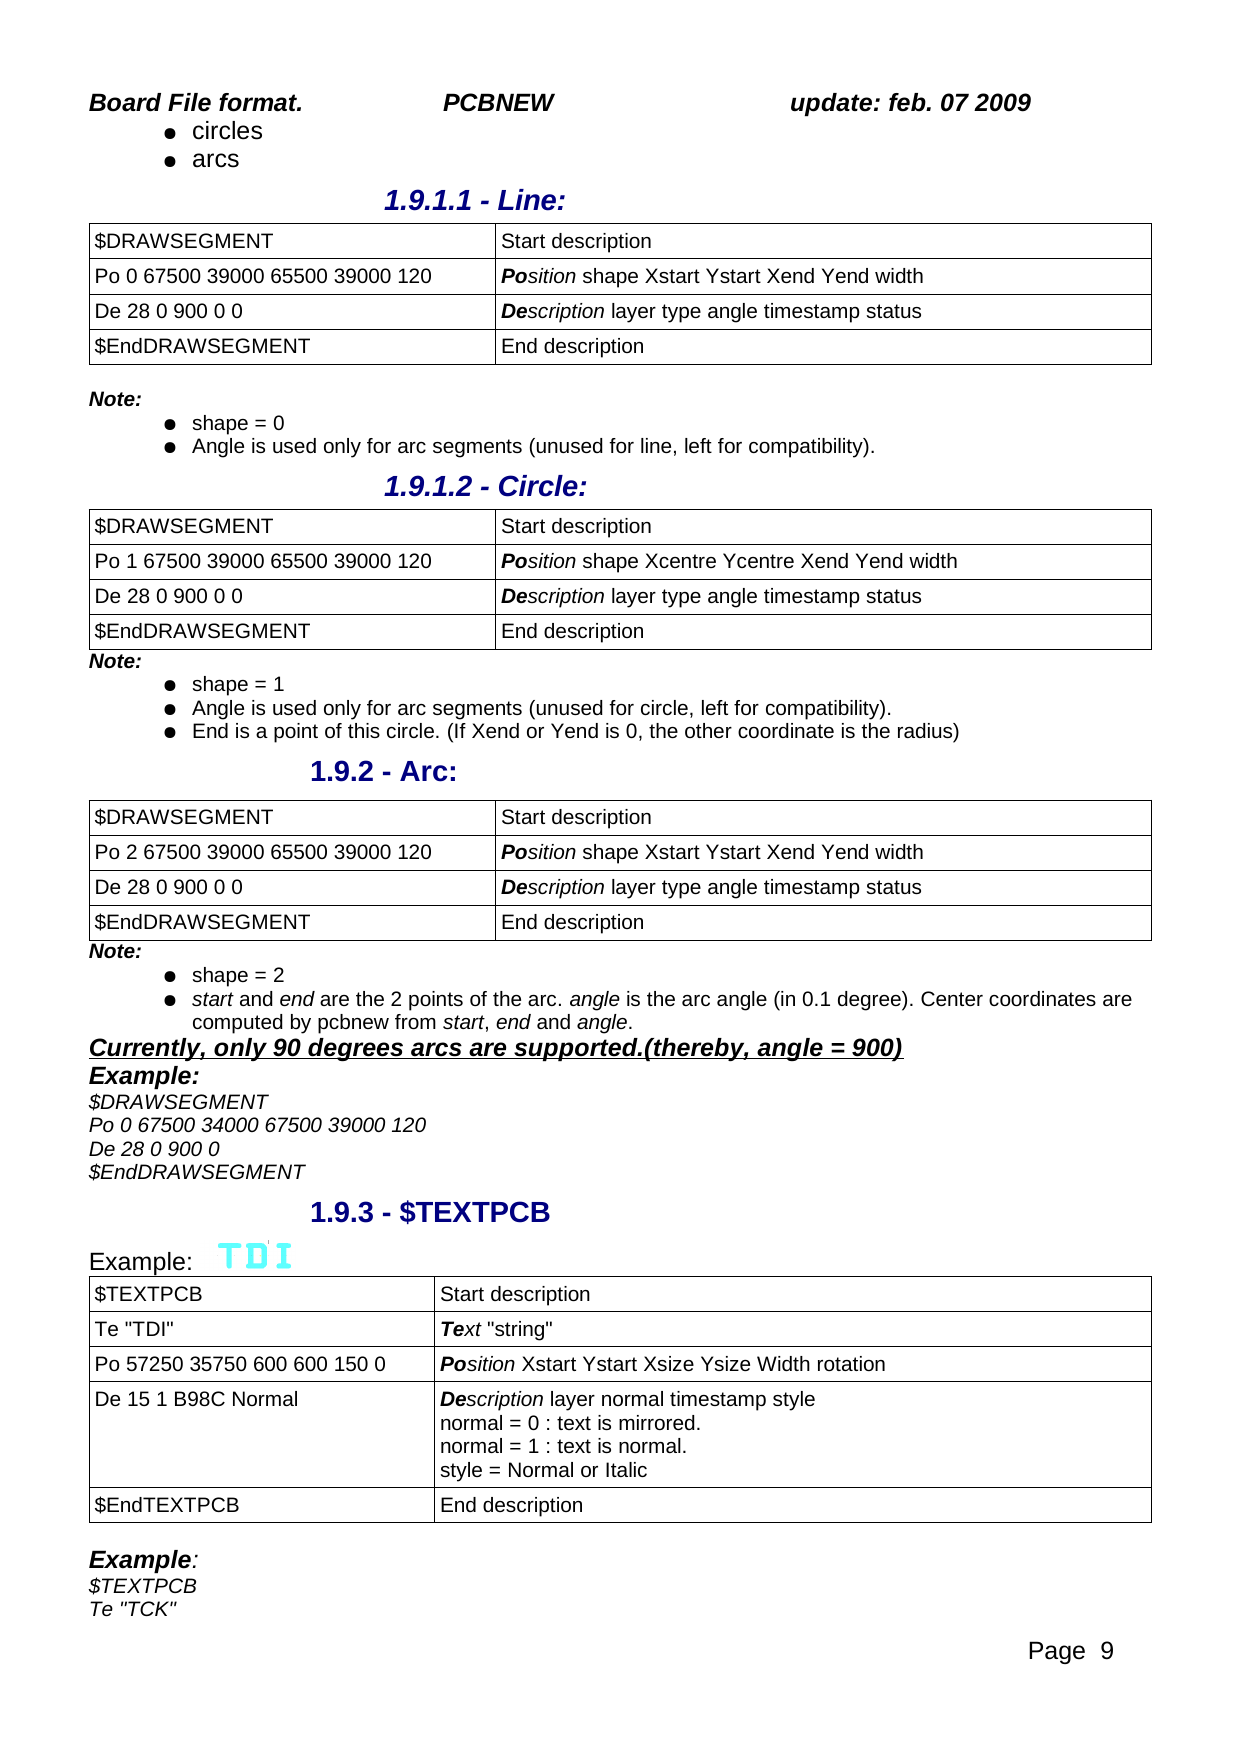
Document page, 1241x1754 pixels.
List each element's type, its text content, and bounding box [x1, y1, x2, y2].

table_cell End description [496, 330, 1151, 364]
subtitle Arc: [236, 755, 1152, 788]
list shape = 2 [162, 963, 1152, 987]
table_header $TEXTPCB [90, 1277, 434, 1311]
text $EndDRAWSEGMENT [88, 1161, 1152, 1184]
list End is a point of this circle. (If Xend or Yend is 0, the other coordinate is the radius) [162, 720, 1152, 743]
table_header $DRAWSEGMENT [90, 224, 495, 258]
table_header Start description [496, 224, 1151, 258]
table_cell Te "TDI" [90, 1312, 434, 1346]
list circles [162, 117, 1152, 144]
table_cell Po 0 67500 39000 65500 39000 120 [90, 259, 495, 294]
table_cell Description layer type angle timestamp status [496, 295, 1151, 329]
text Example: [88, 1546, 1152, 1574]
table_cell Description layer type angle timestamp status [496, 871, 1151, 905]
text Note: [88, 387, 1152, 411]
table_cell Position shape Xstart Ystart Xend Yend width [496, 259, 1151, 294]
table_cell Position shape Xstart Ystart Xend Yend width [496, 836, 1151, 870]
list shape = 1 [162, 673, 1152, 696]
list shape = 0 [162, 411, 1152, 434]
text De 28 0 900 0 [88, 1137, 1152, 1161]
table_cell Po 2 67500 39000 65500 39000 120 [90, 836, 495, 870]
table_cell End description [496, 906, 1151, 940]
text Te "TCK" [88, 1598, 1152, 1621]
table_cell Position shape Xcentre Ycentre Xend Yend width [496, 545, 1151, 579]
list start and end are the 2 points of the arc. angle is the arc angle (in 0.1 degree). Center coordinates are computed by pcbnew from start, end and angle. [162, 987, 1152, 1034]
table_cell $EndTEXTPCB [90, 1488, 434, 1522]
table_cell De 28 0 900 0 0 [90, 871, 495, 905]
text Example: [88, 1240, 1152, 1276]
text Note: [88, 940, 1152, 963]
subtitle Line: [384, 184, 1152, 217]
list arcs [162, 144, 1152, 173]
subtitle $TEXTPCB [236, 1196, 1152, 1229]
list Angle is used only for arc segments (unused for line, left for compatibility). [162, 434, 1152, 458]
table_cell $EndDRAWSEGMENT [90, 615, 495, 649]
table_cell De 28 0 900 0 0 [90, 295, 495, 329]
table_header $DRAWSEGMENT [90, 801, 495, 835]
text Po 0 67500 34000 67500 39000 120 [88, 1114, 1152, 1137]
text Example: [88, 1062, 1152, 1090]
table_header Start description [496, 510, 1151, 544]
text Note: [88, 649, 1152, 673]
table_cell Po 57250 35750 600 600 150 0 [90, 1347, 434, 1381]
table_cell Description layer type angle timestamp status [496, 580, 1151, 614]
list Angle is used only for arc segments (unused for circle, left for compatibility). [162, 696, 1152, 720]
table_cell De 28 0 900 0 0 [90, 580, 495, 614]
table_cell End description [435, 1488, 1151, 1522]
text $DRAWSEGMENT [88, 1090, 1152, 1114]
table_header Start description [496, 801, 1151, 835]
text $TEXTPCB [88, 1574, 1152, 1598]
table_cell Text "string" [435, 1312, 1151, 1346]
table_cell $EndDRAWSEGMENT [90, 906, 495, 940]
table_cell Position Xstart Ystart Xsize Ysize Width rotation [435, 1347, 1151, 1381]
table_cell $EndDRAWSEGMENT [90, 330, 495, 364]
text Currently, only 90 degrees arcs are supported.(thereby, angle = 900) [88, 1034, 1152, 1062]
table_cell Description layer normal timestamp style normal = 0 : text is mirrored. normal = 1 : text is normal. style = Normal or Italic [435, 1382, 1151, 1487]
table_cell Po 1 67500 39000 65500 39000 120 [90, 545, 495, 579]
subtitle Circle: [384, 470, 1152, 502]
table_cell End description [496, 615, 1151, 649]
table_header Start description [435, 1277, 1151, 1311]
table_cell De 15 1 B98C Normal [90, 1382, 434, 1487]
picture [200, 1240, 296, 1271]
table_header $DRAWSEGMENT [90, 510, 495, 544]
